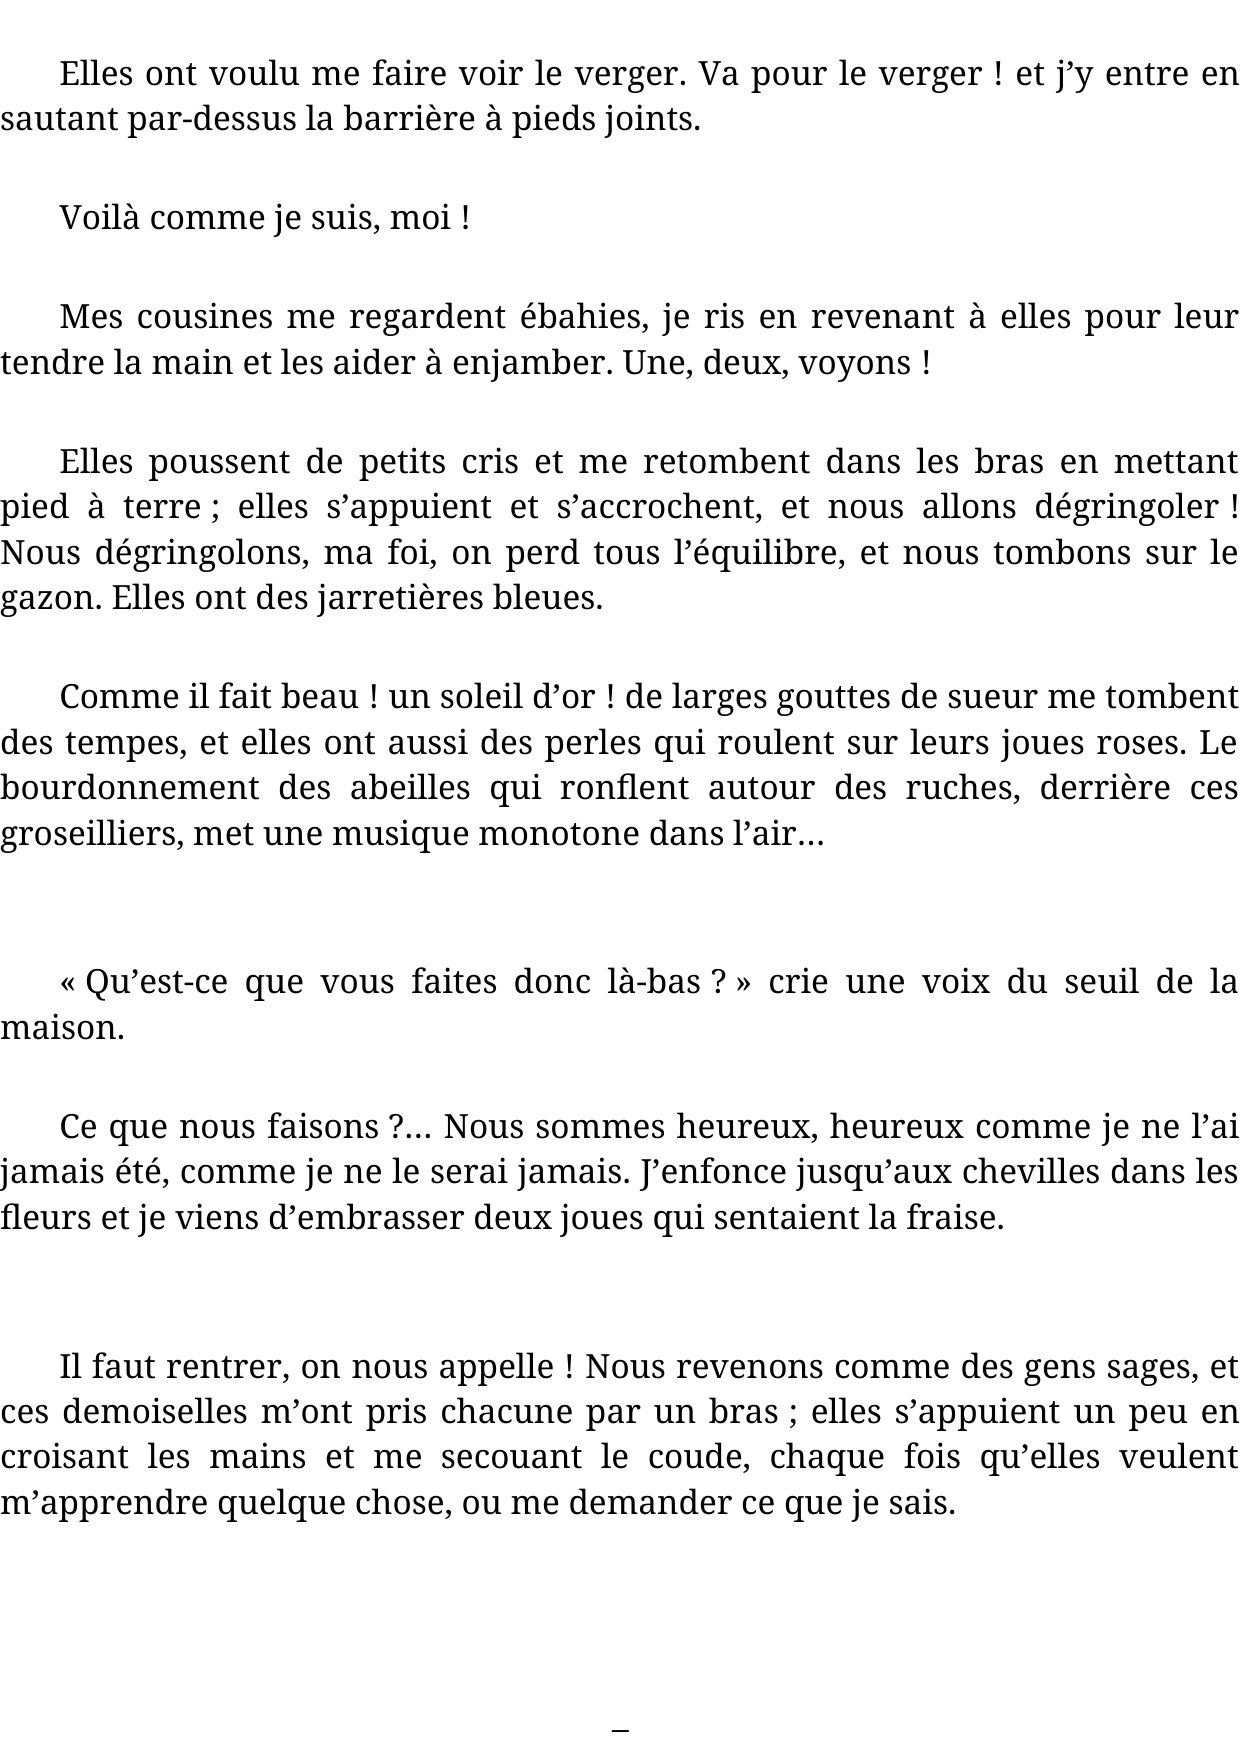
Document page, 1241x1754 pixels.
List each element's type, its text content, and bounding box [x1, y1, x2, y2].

text « Qu’est-ce que vous faites donc là-bas ? » crie une voix du seuil de la maison. [0, 958, 1240, 1049]
text Il faut rentrer, on nous appelle ! Nous revenons comme des gens sages, et ces demoiselles m’ont pris chacune par un bras ; elles s’appuient un peu en croisant les mains et me secouant le coude, chaque fois qu’elles veulent m’apprendre quelque chose, ou me demander ce que je sais. [0, 1342, 1240, 1524]
text Elles poussent de petits cris et me retombent dans les bras en mettant pied à terre ; elles s’appuient et s’accrochent, et nous allons dégringoler ! Nous dégringolons, ma foi, on perd tous l’équilibre, et nous tombons sur le gazon. Elles ont des jarretières bleues. [0, 438, 1240, 619]
text Comme il fait beau ! un soleil d’or ! de larges gouttes de sueur me tombent des tempes, et elles ont aussi des perles qui roulent sur leurs joues roses. Le bourdonnement des abeilles qui ronflent autour des ruches, derrière ces groseilliers, met une musique monotone dans l’air… [0, 673, 1240, 855]
text Ce que nous faisons ?… Nous sommes heureux, heureux comme je ne l’ai jamais été, comme je ne le serai jamais. J’enfonce jusqu’aux chevilles dans les fleurs et je viens d’embrasser deux joues qui sentaient la fraise. [0, 1103, 1240, 1239]
text Voilà comme je suis, moi ! [0, 194, 1240, 239]
text Elles ont voulu me faire voir le verger. Va pour le verger ! et j’y entre en sautant par-dessus la barrière à pieds joints. [0, 49, 1240, 140]
text Mes cousines me regardent ébahies, je ris en revenant à elles pour leur tendre la main et les aider à enjamber. Une, deux, voyons ! [0, 293, 1240, 384]
